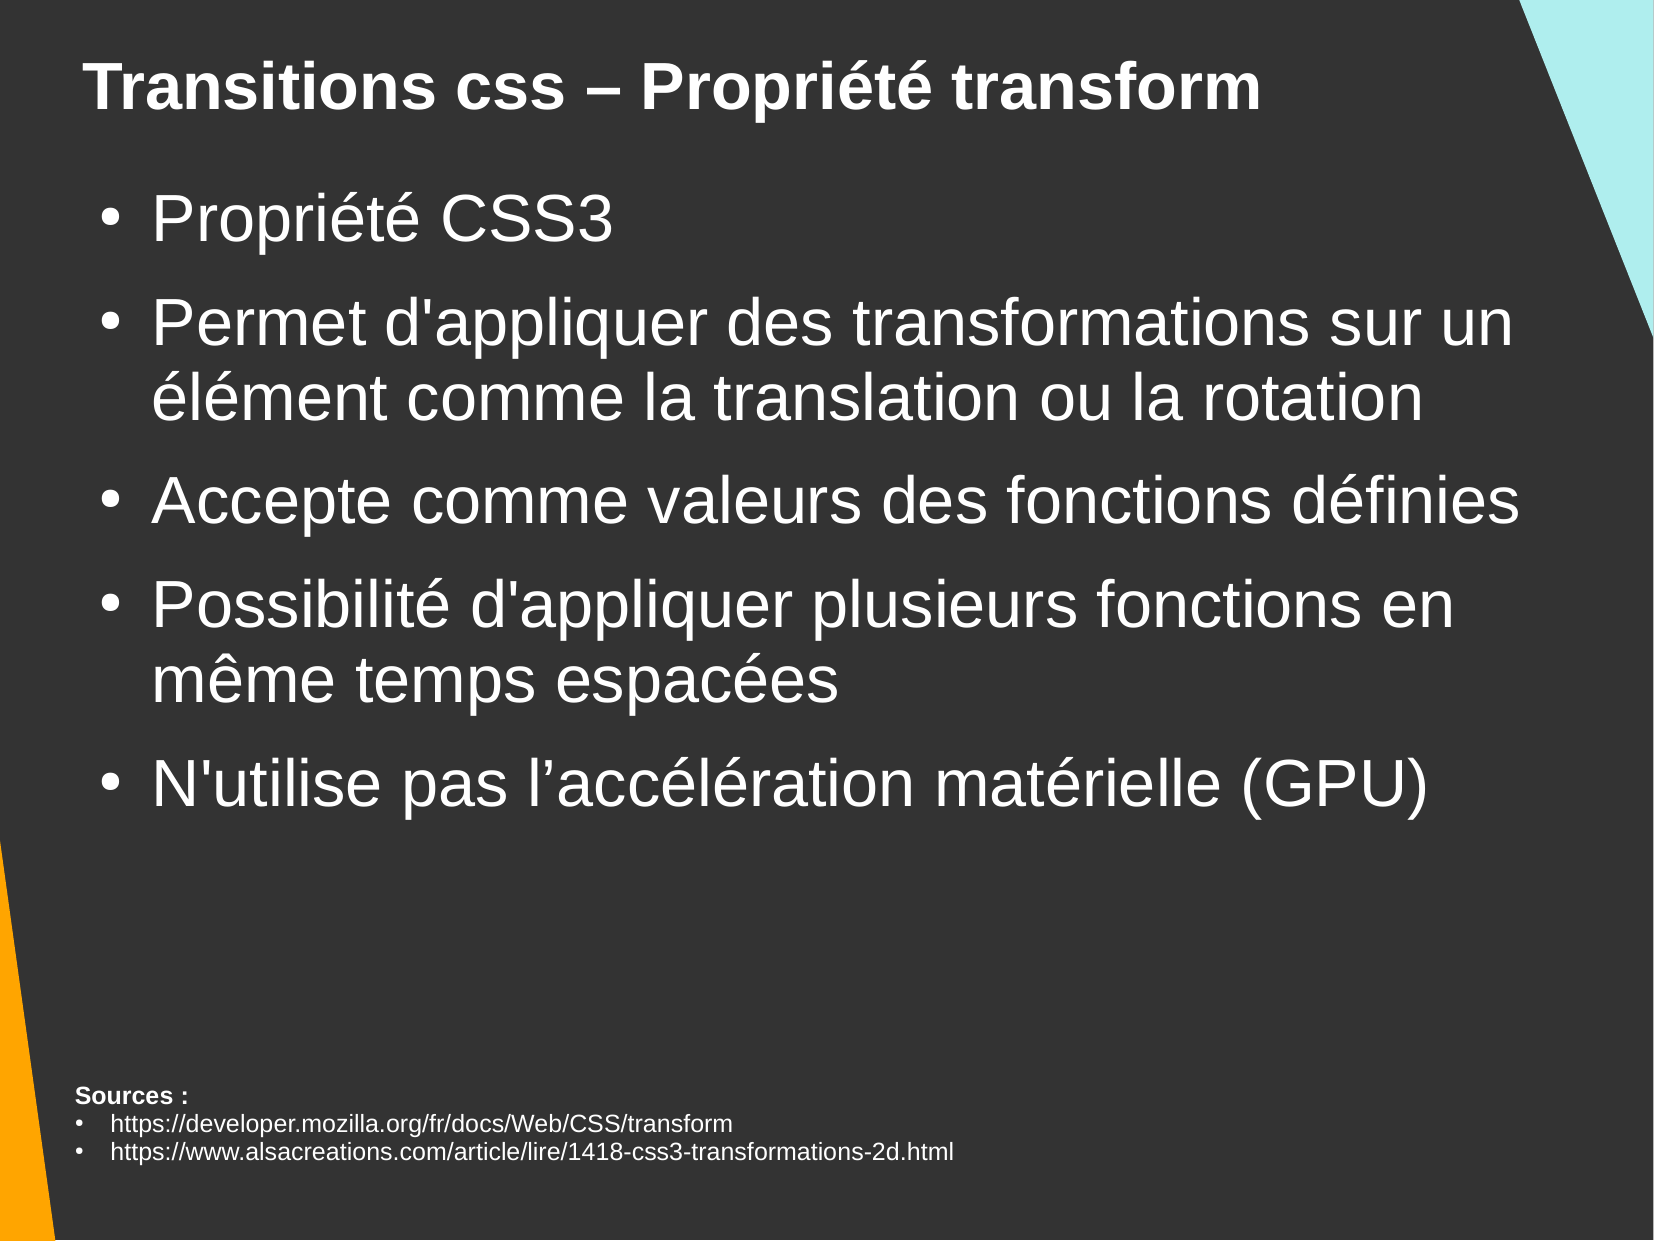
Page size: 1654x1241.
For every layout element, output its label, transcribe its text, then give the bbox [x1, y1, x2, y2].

list Propriété CSS3 Permet d'appliquer des transformations sur un élément comme la translation ou la rotation Accepte comme valeurs des fonctions définies Possibilité d'appliquer plusieurs fonctions en même temps espacées N'utilise pas l’accélération matérielle (GPU) [80, 180, 1630, 993]
text_box [1519, 0, 1654, 340]
text_box [0, 840, 56, 1241]
title Transitions css – Propriété transform [82, 49, 1571, 152]
text_box Sources : https://developer.mozilla.org/fr/docs/Web/CSS/transform https://www.alsacreations.com/article/lire/1418-css3-transformations-2d.html [60, 1074, 1546, 1241]
